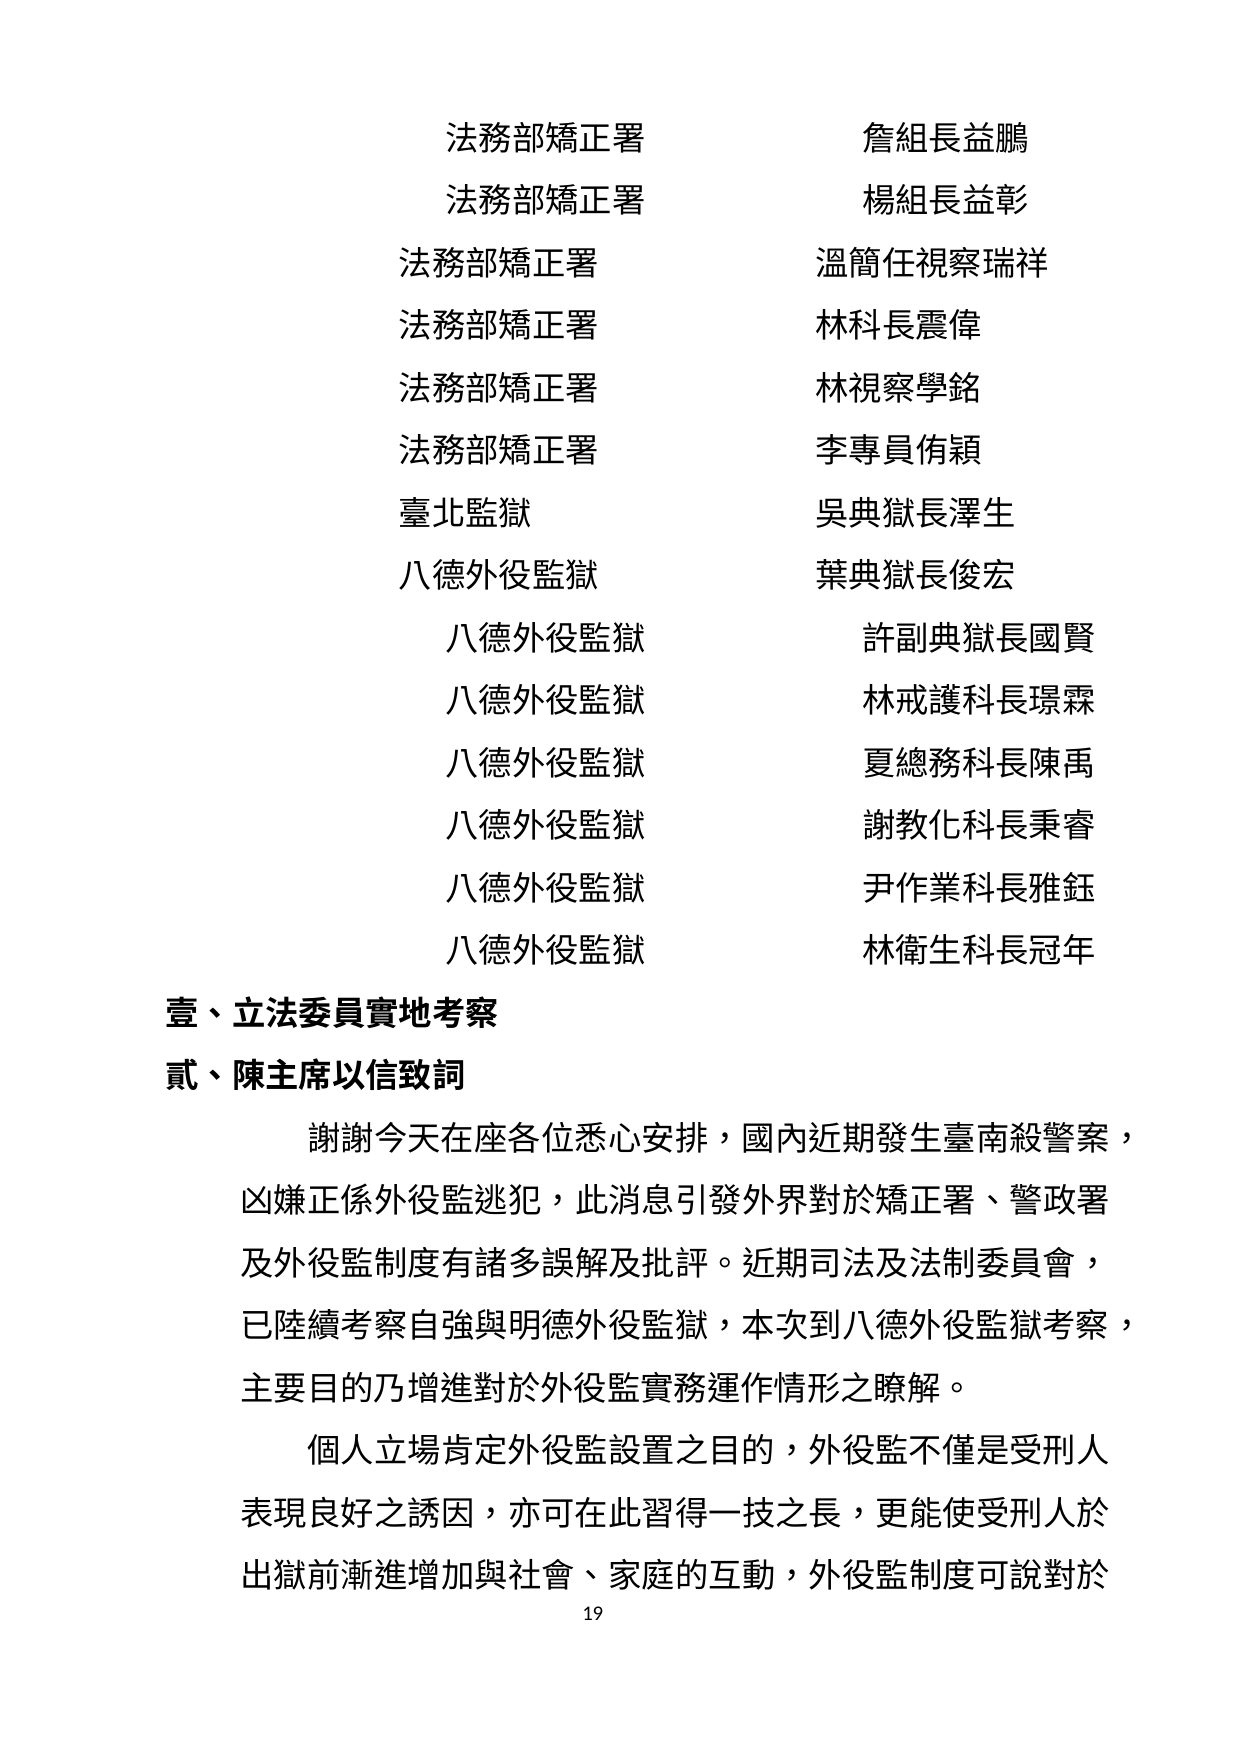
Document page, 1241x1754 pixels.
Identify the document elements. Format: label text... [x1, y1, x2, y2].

text 貳、陳主席以信致詞 [165, 1032, 1110, 1094]
text 八德外役監獄 尹作業科長雅鈺 [165, 844, 1110, 907]
text 個人立場肯定外役監設置之目的，外役監不僅是受刑人表現良好之誘因，亦可在此習得一技之長，更能使受刑人於出獄前漸進增加與社會、家庭的互動，外役監制度可說對於 [240, 1407, 1110, 1594]
text 八德外役監獄 謝教化科長秉睿 [165, 782, 1110, 844]
text 法務部矯正署 詹組長益鵬 [165, 94, 1110, 157]
text 法務部矯正署 李專員侑穎 [315, 407, 1110, 469]
text 八德外役監獄 許副典獄長國賢 [165, 594, 1110, 657]
text 壹、立法委員實地考察 [165, 969, 1110, 1032]
text 八德外役監獄 林戒護科長璟霖 [165, 657, 1110, 719]
text 八德外役監獄 夏總務科長陳禹 [165, 719, 1110, 782]
text 謝謝今天在座各位悉心安排，國內近期發生臺南殺警案，凶嫌正係外役監逃犯，此消息引發外界對於矯正署、警政署及外役監制度有諸多誤解及批評。近期司法及法制委員會，已陸續考察自強與明德外役監獄，本次到八德外役監獄考察，主要目的乃增進對於外役監實務運作情形之瞭解。 [240, 1094, 1110, 1407]
text 法務部矯正署 林視察學銘 [315, 344, 1110, 407]
text 八德外役監獄 葉典獄長俊宏 [315, 532, 1110, 594]
text 法務部矯正署 溫簡任視察瑞祥 [265, 219, 1110, 282]
text 臺北監獄 吳典獄長澤生 [165, 469, 1110, 532]
text 法務部矯正署 林科長震偉 [265, 282, 1110, 344]
text 八德外役監獄 林衛生科長冠年 [165, 907, 1110, 969]
text 法務部矯正署 楊組長益彰 [165, 157, 1110, 219]
